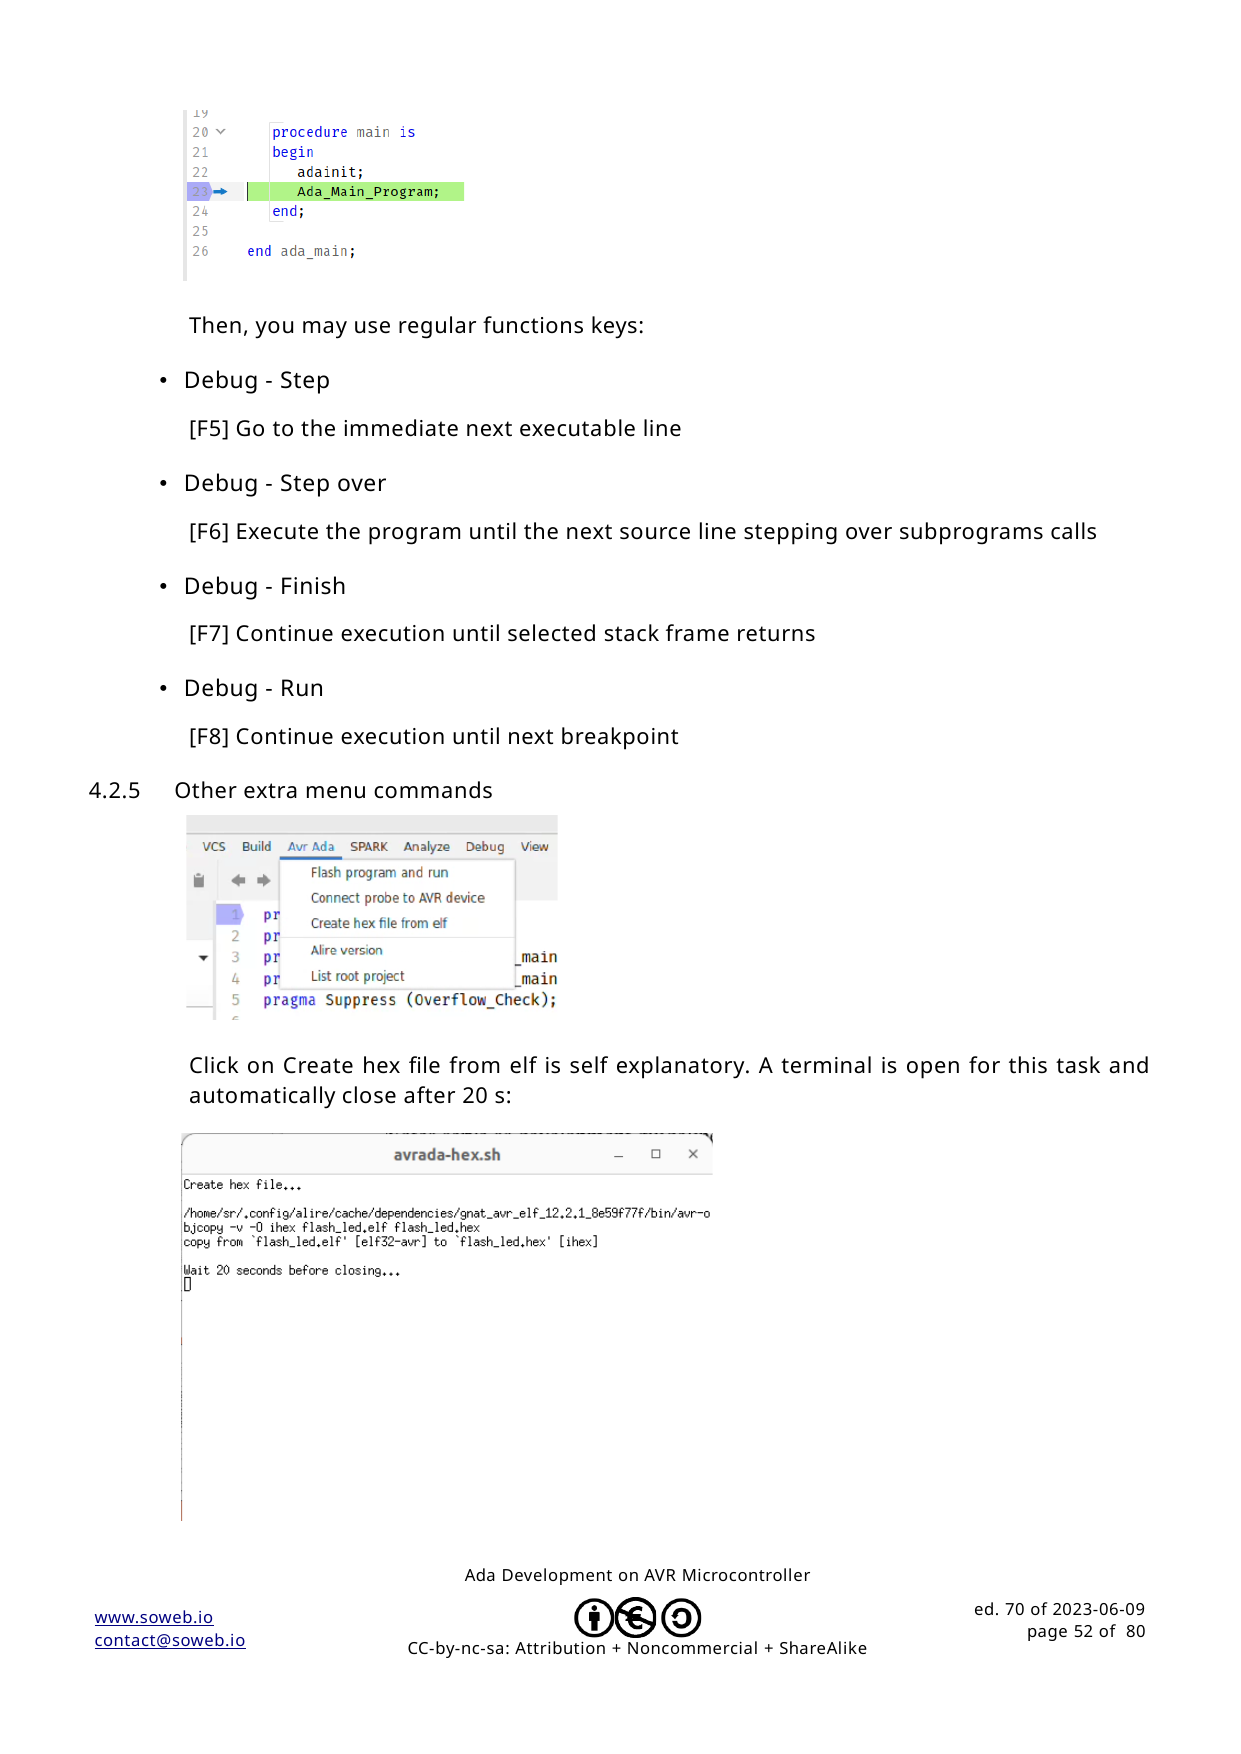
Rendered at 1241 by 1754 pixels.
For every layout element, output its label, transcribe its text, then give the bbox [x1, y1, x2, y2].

picture [573, 1597, 657, 1638]
picture [159, 110, 465, 281]
subtitle Debug - Finish [159, 569, 1152, 600]
subtitle Debug - Run [159, 672, 1152, 703]
text Click on Create hex file from elf is self explanatory. A terminal is open for this task and automatically close after 20 s: [189, 1050, 1152, 1110]
text [F8] Continue execution until next breakpoint [189, 721, 1152, 751]
picture [660, 1597, 702, 1638]
subtitle Debug - Step over [159, 467, 1152, 498]
picture [186, 815, 558, 1020]
text [F5] Go to the immediate next executable line [189, 413, 1152, 443]
text [F6] Execute the program until the next source line stepping over subprograms calls [189, 516, 1152, 546]
subtitle Debug - Step [159, 364, 1152, 395]
subtitle Other extra menu commands [88, 774, 1152, 815]
text [F7] Continue execution until selected stack frame returns [189, 618, 1152, 648]
picture [181, 1133, 713, 1521]
text Then, you may use regular functions keys: [189, 310, 1152, 340]
